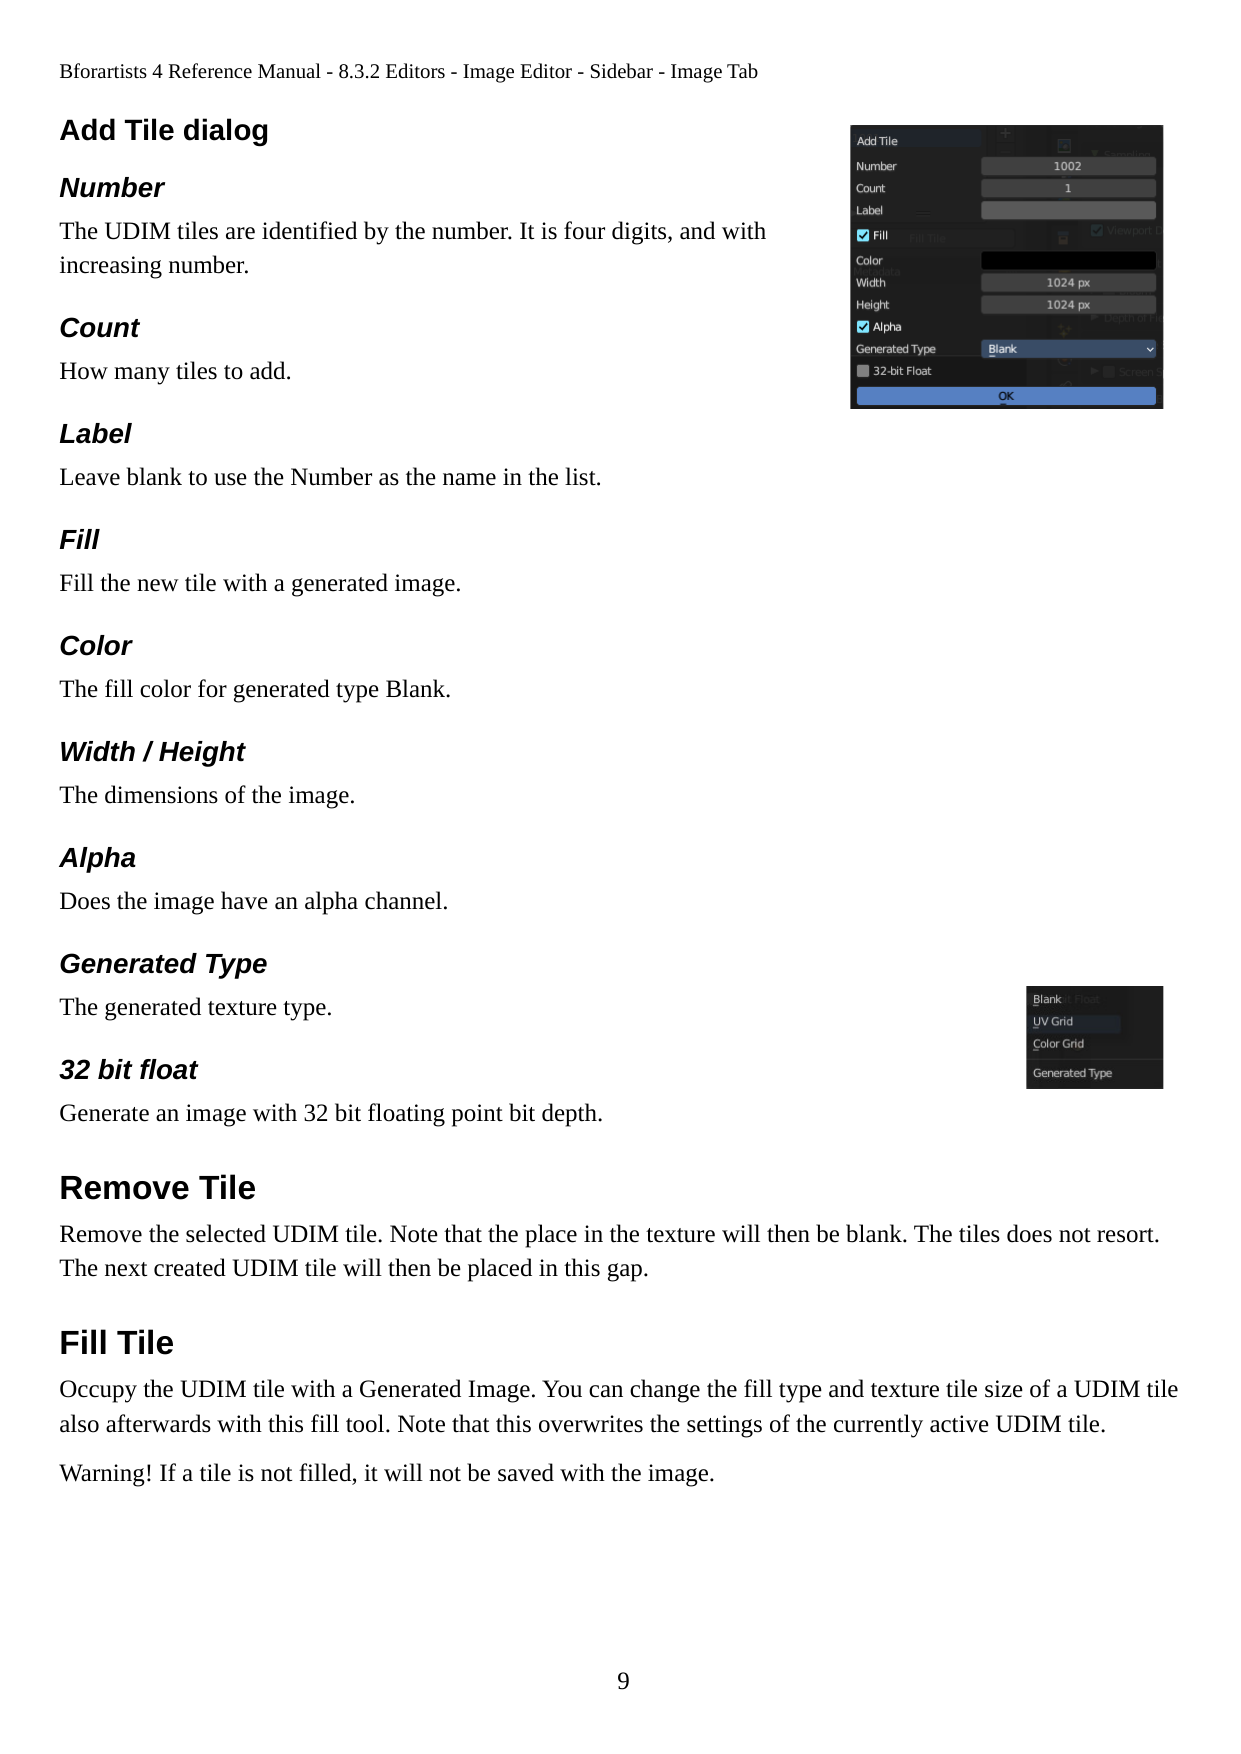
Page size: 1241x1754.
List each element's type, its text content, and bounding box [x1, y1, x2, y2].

subtitle [1164, 171, 1181, 203]
text How many tiles to add. [59, 356, 850, 385]
subtitle Remove Tile [59, 1168, 1181, 1206]
subtitle [1164, 312, 1181, 344]
text Generate an image with 32 bit floating point bit depth. [59, 1098, 1181, 1126]
text The UDIM tiles are identified by the number. It is four digits, and with increasing number. [59, 216, 850, 279]
text Leave blank to use the Number as the name in the list. [59, 462, 1181, 491]
subtitle Alpha [59, 841, 1181, 873]
subtitle Fill [59, 524, 1181, 556]
subtitle Fill Tile [59, 1323, 1181, 1362]
picture [1026, 986, 1164, 1089]
subtitle Generated Type [59, 947, 1181, 979]
text Remove the selected UDIM tile. Note that the place in the texture will then be blank. The tiles does not resort. The next created UDIM tile will then be placed in this gap. [59, 1219, 1181, 1282]
text Fill the new tile with a generated image. [59, 568, 1181, 597]
text Does the image have an alpha channel. [59, 886, 1181, 914]
subtitle Number [59, 171, 850, 203]
text The dimensions of the image. [59, 780, 1181, 809]
text Occupy the UDIM tile with a Generated Image. You can change the fill type and texture tile size of a UDIM tile also afterwards with this fill tool. Note that this overwrites the settings of the currently active UDIM tile. [59, 1374, 1181, 1437]
picture [850, 125, 1164, 409]
subtitle Width / Height [59, 736, 1181, 767]
text The generated texture type. [59, 992, 1026, 1021]
subtitle Label [59, 418, 1181, 449]
subtitle 32 bit float [59, 1053, 1026, 1085]
subtitle Add Tile dialog [59, 113, 1181, 146]
subtitle [1164, 1053, 1181, 1085]
text Warning! If a tile is not filled, it will not be saved with the image. [59, 1458, 1181, 1487]
subtitle Count [59, 312, 850, 344]
text [1164, 356, 1181, 385]
text The fill color for generated type Blank. [59, 674, 1181, 703]
subtitle Color [59, 629, 1181, 661]
